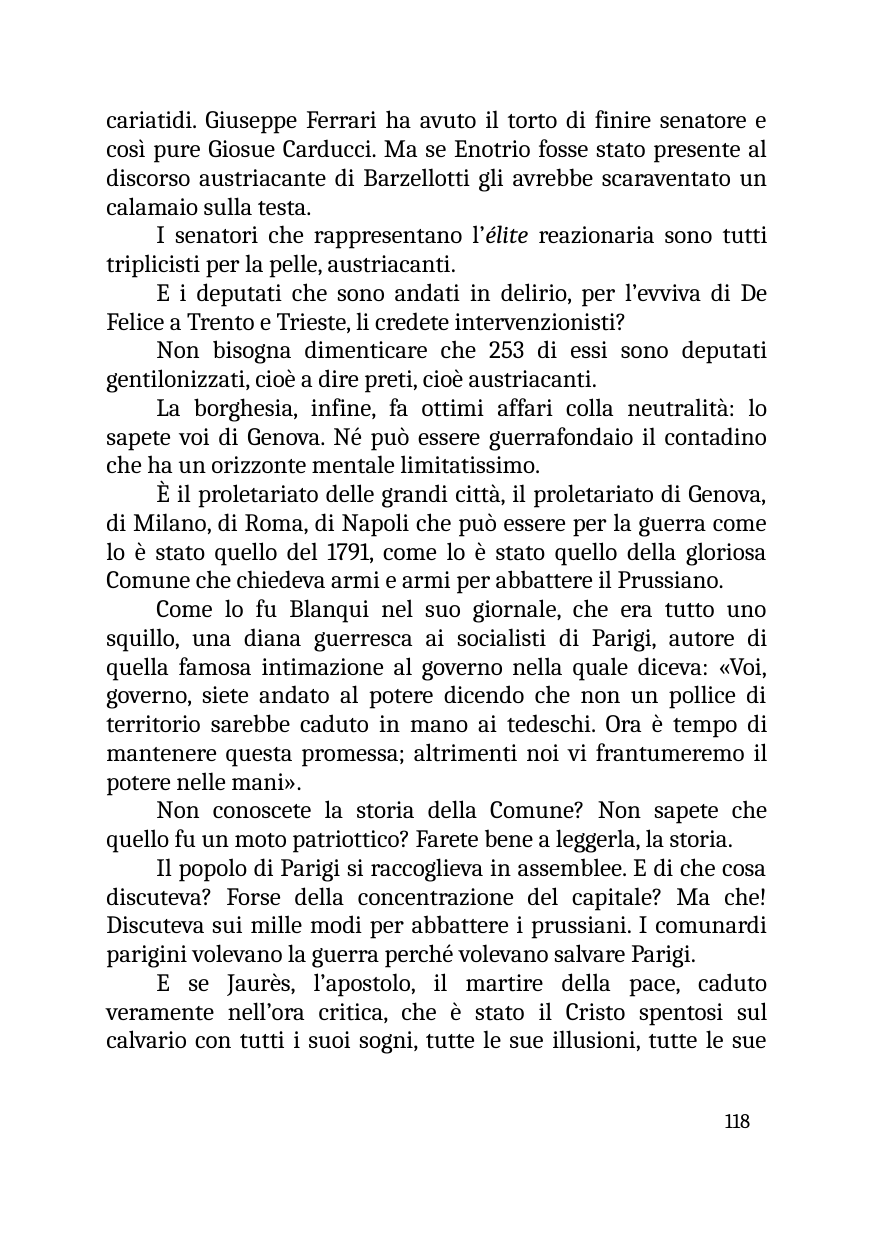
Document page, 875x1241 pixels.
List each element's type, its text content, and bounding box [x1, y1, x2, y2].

text I senatori che rappresentano l’élite reazionaria sono tutti triplicisti per la pelle, austriacanti. [106, 221, 768, 279]
text La borghesia, infine, fa ottimi affari colla neutralità: lo sapete voi di Genova. Né può essere guerrafondaio il contadino che ha un orizzonte mentale limitatissimo. [106, 394, 768, 480]
text Il popolo di Parigi si raccoglieva in assemblee. E di che cosa discuteva? Forse della concentrazione del capitale? Ma che! Discuteva sui mille modi per abbattere i prussiani. I comunardi parigini volevano la guerra perché volevano salvare Parigi. [106, 854, 768, 969]
text Come lo fu Blanqui nel suo giornale, che era tutto uno squillo, una diana guerresca ai socialisti di Parigi, autore di quella famosa intimazione al governo nella quale diceva: «Voi, governo, siete andato al potere dicendo che non un pollice di territorio sarebbe caduto in mano ai tedeschi. Ora è tempo di mantenere questa promessa; altrimenti noi vi frantumeremo il potere nelle mani». [106, 595, 768, 796]
text cariatidi. Giuseppe Ferrari ha avuto il torto di finire senatore e così pure Giosue Carducci. Ma se Enotrio fosse stato presente al discorso austriacante di Barzellotti gli avrebbe scaraventato un calamaio sulla testa. [106, 106, 768, 221]
text Non conoscete la storia della Comune? Non sapete che quello fu un moto patriottico? Farete bene a leggerla, la storia. [106, 796, 768, 854]
text È il proletariato delle grandi città, il proletariato di Genova, di Milano, di Roma, di Napoli che può essere per la guerra come lo è stato quello del 1791, come lo è stato quello della gloriosa Comune che chiedeva armi e armi per abbattere il Prussiano. [106, 480, 768, 595]
text Non bisogna dimenticare che 253 di essi sono deputati gentilonizzati, cioè a dire preti, cioè austriacanti. [106, 336, 768, 394]
text E se Jaurès, l’apostolo, il martire della pace, caduto veramente nell’ora critica, che è stato il Cristo spentosi sul calvario con tutti i suoi sogni, tutte le sue illusioni, tutte le sue [106, 969, 768, 1055]
text E i deputati che sono andati in delirio, per l’evviva di De Felice a Trento e Trieste, li credete intervenzionisti? [106, 279, 768, 336]
